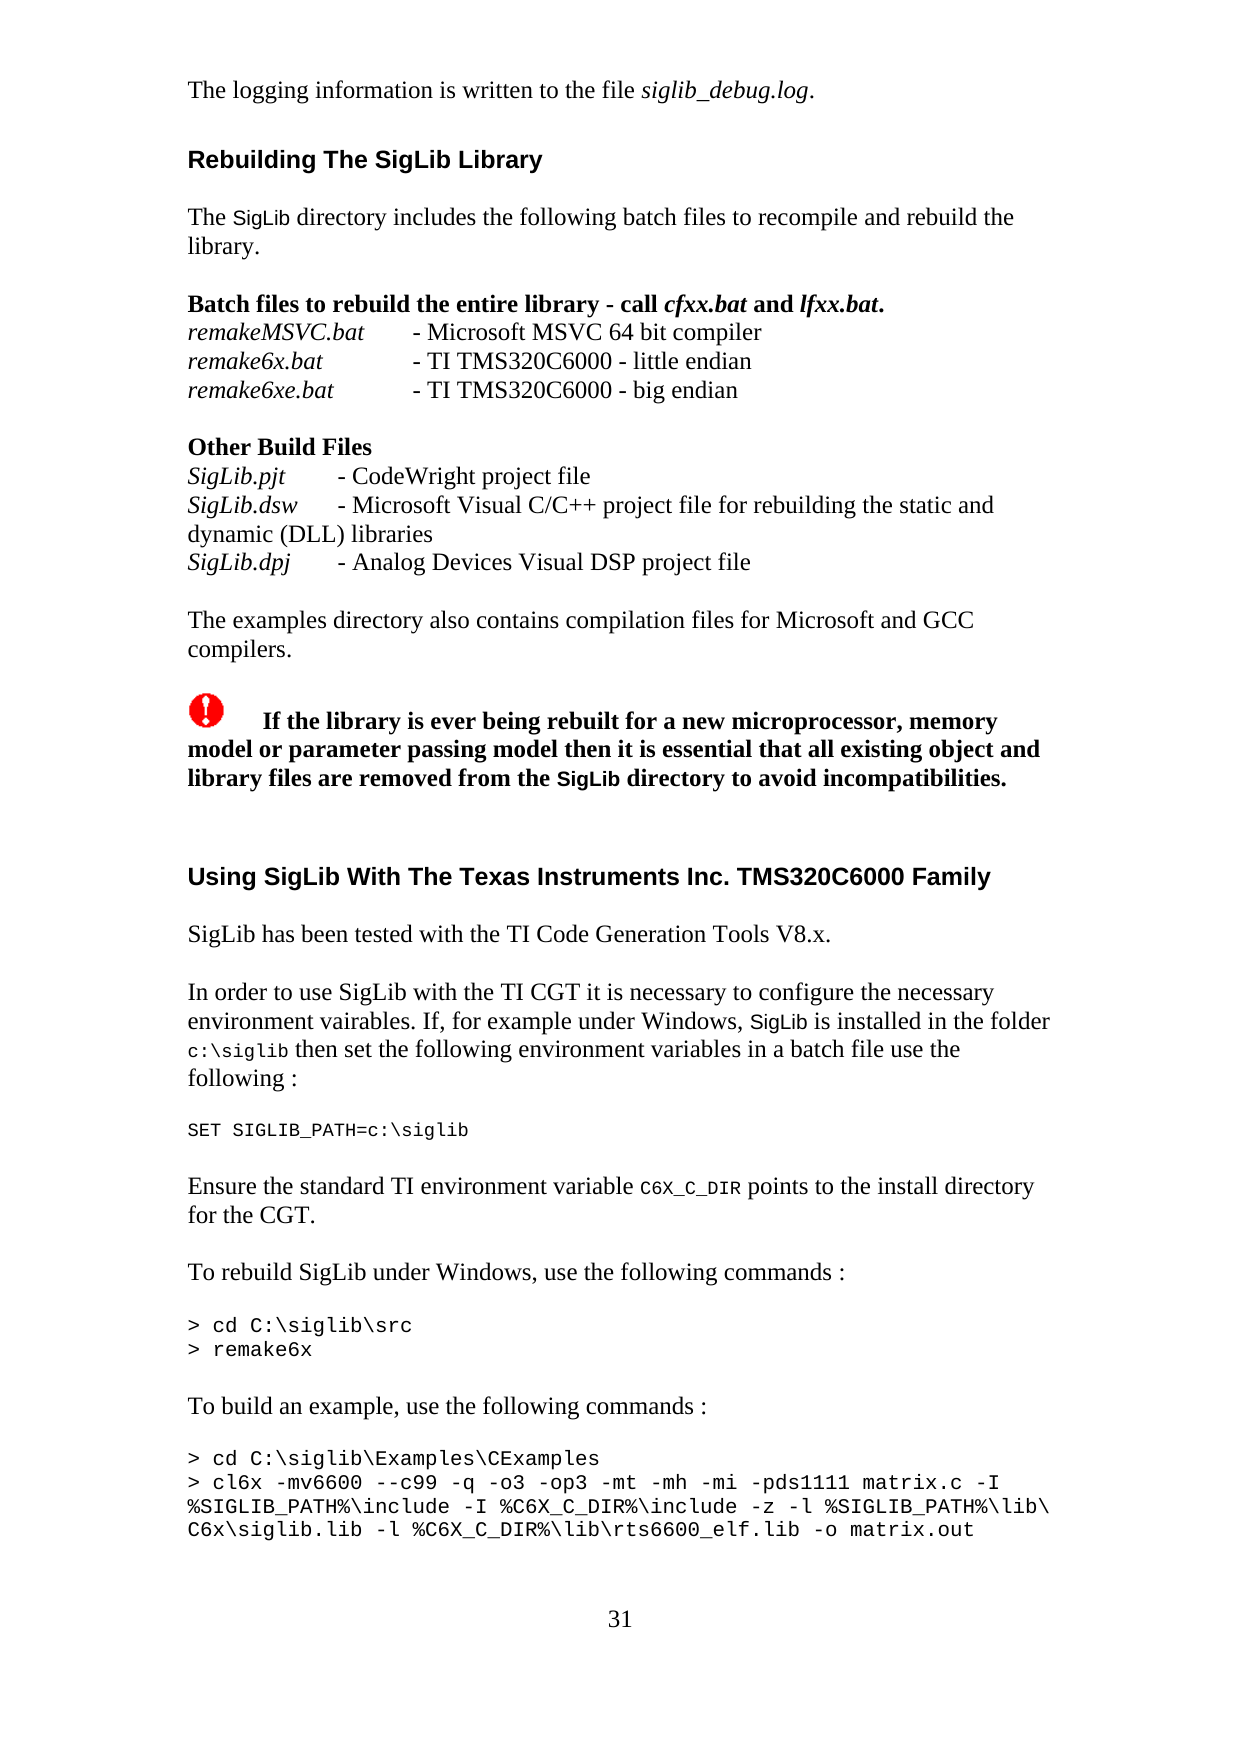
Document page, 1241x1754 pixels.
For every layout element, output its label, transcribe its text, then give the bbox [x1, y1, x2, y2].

text remake6xe.bat - TI TMS320C6000 - big endian [187, 375, 1053, 404]
text Ensure the standard TI environment variable C6X_C_DIR points to the install directory for the CGT. [187, 1171, 1053, 1229]
text remakeMSVC.bat - Microsoft MSVC 64 bit compiler [187, 317, 1053, 346]
text The logging information is written to the file siglib_debug.log. [187, 75, 1053, 104]
text SigLib has been tested with the TI Code Generation Tools V8.x. [187, 919, 1053, 948]
subtitle Rebuilding The SigLib Library [187, 145, 1053, 174]
text SigLib.pjt - CodeWright project file [187, 461, 1053, 490]
text > remake6x [187, 1338, 1053, 1362]
text SigLib.dsw - Microsoft Visual C/C++ project file for rebuilding the static and dynamic (DLL) libraries [187, 490, 1053, 547]
text > cd C:\siglib\Examples\CExamples [187, 1448, 1053, 1472]
text If the library is ever being rebuilt for a new microprocessor, memory model or parameter passing model then it is essential that all existing object and library files are removed from the SigLib directory to avoid incompatibilities. [187, 691, 1053, 792]
text In order to use SigLib with the TI CGT it is necessary to configure the necessary environment vairables. If, for example under Windows, SigLib is installed in the folder c:\siglib then set the following environment variables in a batch file use the following : [187, 977, 1053, 1092]
text Other Build Files [187, 432, 1053, 461]
text > cl6x -mv6600 --c99 -q -o3 -op3 -mt -mh -mi -pds1111 matrix.c -I %SIGLIB_PATH%\include -I %C6X_C_DIR%\include -z -l %SIGLIB_PATH%\lib\C6x\siglib.lib -l %C6X_C_DIR%\lib\rts6600_elf.lib -o matrix.out [187, 1472, 1053, 1543]
text SigLib.dpj - Analog Devices Visual DSP project file [187, 547, 1053, 576]
text Batch files to rebuild the entire library - call cfxx.bat and lfxx.bat. [187, 289, 1053, 317]
text The examples directory also contains compilation files for Microsoft and GCC compilers. [187, 605, 1053, 662]
text To build an example, use the following commands : [187, 1391, 1053, 1420]
text To rebuild SigLib under Windows, use the following commands : [187, 1257, 1053, 1286]
text SET SIGLIB_PATH=c:\siglib [187, 1121, 1053, 1142]
subtitle Using SigLib With The Texas Instruments Inc. TMS320C6000 Family [187, 862, 1053, 891]
text The SigLib directory includes the following batch files to recompile and rebuild the library. [187, 202, 1053, 260]
text remake6x.bat - TI TMS320C6000 - little endian [187, 346, 1053, 375]
text > cd C:\siglib\src [187, 1315, 1053, 1338]
